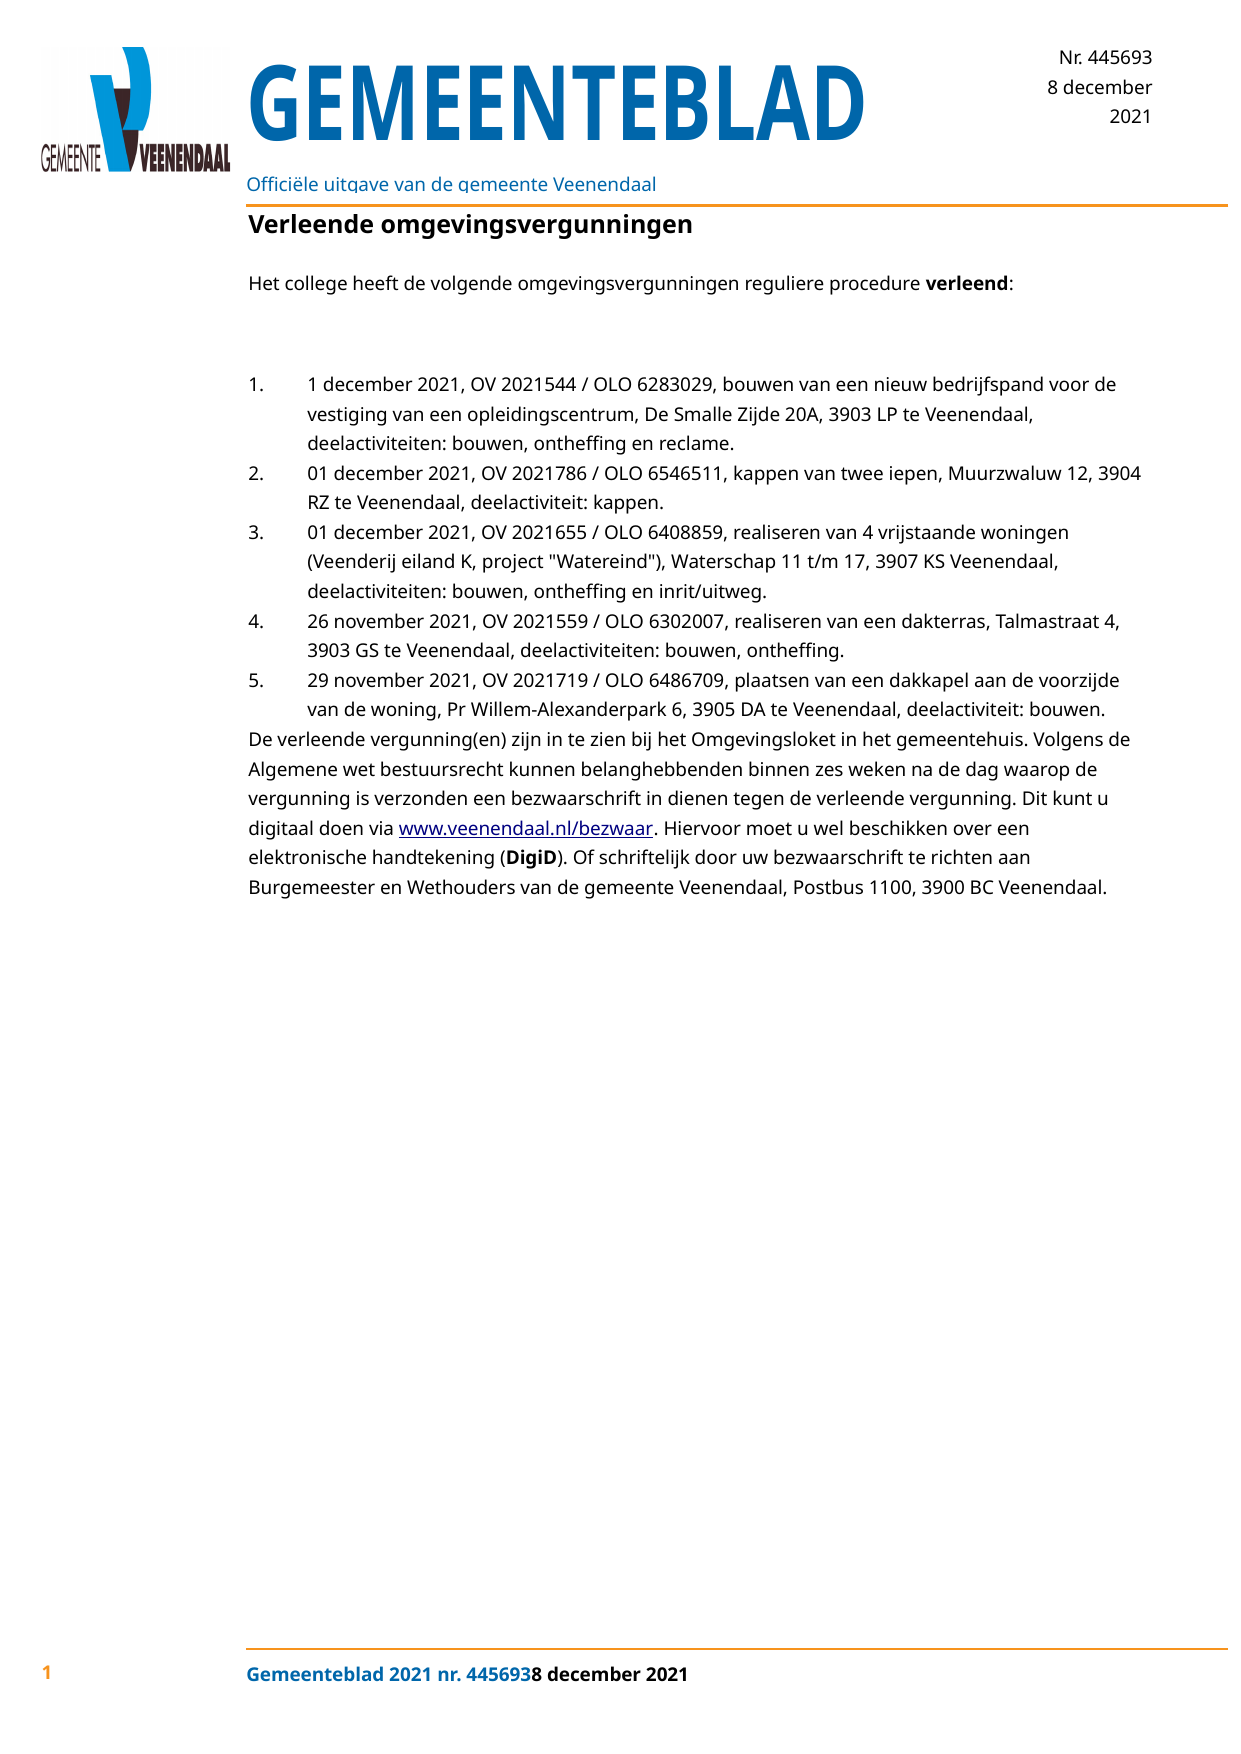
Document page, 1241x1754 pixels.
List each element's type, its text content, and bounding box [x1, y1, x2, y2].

picture [123, 47, 231, 172]
text De verleende vergunning(en) zijn in te zien bij het Omgevingsloket in het gemeentehuis. Volgens de Algemene wet bestuursrecht kunnen belanghebbenden binnen zes weken na de dag waarop de vergunning is verzonden een bezwaarschrift in dienen tegen de verleende vergunning. Dit kunt u digitaal doen via www.veenendaal.nl/bezwaar. Hiervoor moet u wel beschikken over een elektronische handtekening (DigiD). Of schriftelijk door uw bezwaarschrift te richten aan Burgemeester en Wethouders van de gemeente Veenendaal, Postbus 1100, 3900 BC Veenendaal. [248, 726, 1152, 900]
list 01 december 2021, OV 2021655 / OLO 6408859, realiseren van 4 vrijstaande woningen (Veenderij eiland K, project "Watereind"), Waterschap 11 t/m 17, 3907 KS Veenendaal, deelactiviteiten: bouwen, ontheffing en inrit/uitweg. [248, 519, 1152, 604]
text Het college heeft de volgende omgevingsvergunningen reguliere procedure verleend: [248, 270, 1152, 296]
text Verleende omgevingsvergunningen [248, 207, 1152, 241]
list 26 november 2021, OV 2021559 / OLO 6302007, realiseren van een dakterras, Talmastraat 4, 3903 GS te Veenendaal, deelactiviteiten: bouwen, ontheffing. [248, 608, 1152, 663]
list 1 december 2021, OV 2021544 / OLO 6283029, bouwen van een nieuw bedrijfspand voor de vestiging van een opleidingscentrum, De Smalle Zijde 20A, 3903 LP te Veenendaal, deelactiviteiten: bouwen, ontheffing en reclame. [248, 371, 1152, 456]
list 01 december 2021, OV 2021786 / OLO 6546511, kappen van twee iepen, Muurzwaluw 12, 3904 RZ te Veenendaal, deelactiviteit: kappen. [248, 460, 1152, 515]
list 29 november 2021, OV 2021719 / OLO 6486709, plaatsen van een dakkapel aan de voorzijde van de woning, Pr Willem-Alexanderpark 6, 3905 DA te Veenendaal, deelactiviteit: bouwen. [248, 667, 1152, 722]
picture [41, 47, 130, 172]
